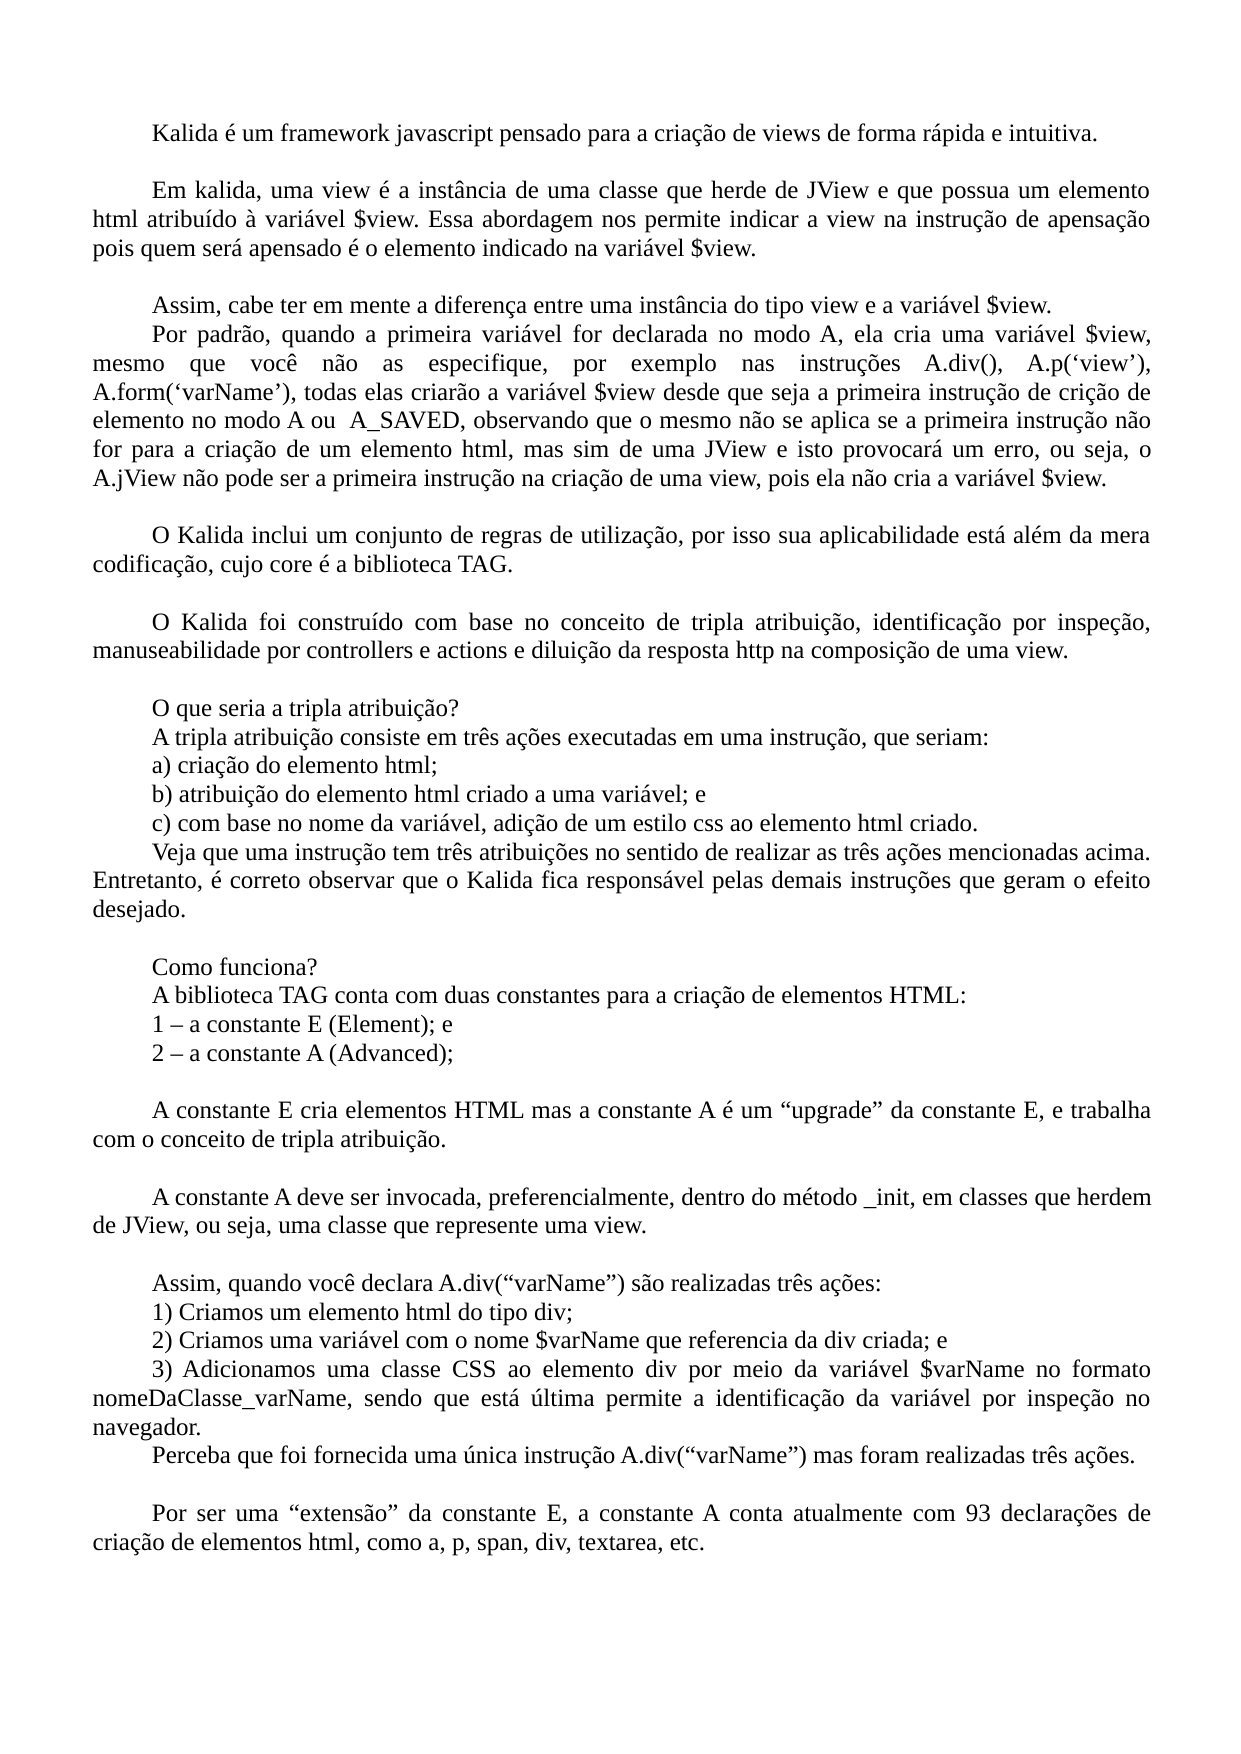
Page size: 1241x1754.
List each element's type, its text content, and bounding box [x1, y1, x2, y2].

text Assim, cabe ter em mente a diferença entre uma instância do tipo view e a variável $view. [92, 291, 1152, 319]
text A biblioteca TAG conta com duas constantes para a criação de elementos HTML: [92, 981, 1152, 1009]
text Veja que uma instrução tem três atribuições no sentido de realizar as três ações mencionadas acima. Entretanto, é correto observar que o Kalida fica responsável pelas demais instruções que geram o efeito desejado. [92, 837, 1152, 923]
text a) criação do elemento html; [92, 751, 1152, 779]
text A constante E cria elementos HTML mas a constante A é um “upgrade” da constante E, e trabalha com o conceito de tripla atribuição. [92, 1096, 1152, 1153]
text O Kalida inclui um conjunto de regras de utilização, por isso sua aplicabilidade está além da mera codificação, cujo core é a biblioteca TAG. [92, 521, 1152, 578]
text Assim, quando você declara A.div(“varName”) são realizadas três ações: [92, 1268, 1152, 1297]
text Perceba que foi fornecida uma única instrução A.div(“varName”) mas foram realizadas três ações. [92, 1441, 1152, 1469]
text b) atribuição do elemento html criado a uma variável; e [92, 779, 1152, 808]
text 1) Criamos um elemento html do tipo div; [92, 1297, 1152, 1326]
text 3) Adicionamos uma classe CSS ao elemento div por meio da variável $varName no formato nomeDaClasse_varName, sendo que está última permite a identificação da variável por inspeção no navegador. [92, 1354, 1152, 1441]
text Por padrão, quando a primeira variável for declarada no modo A, ela cria uma variável $view, mesmo que você não as especifique, por exemplo nas instruções A.div(), A.p(‘view’), A.form(‘varName’), todas elas criarão a variável $view desde que seja a primeira instrução de crição de elemento no modo A ou A_SAVED, observando que o mesmo não se aplica se a primeira instrução não for para a criação de um elemento html, mas sim de uma JView e isto provocará um erro, ou seja, o A.jView não pode ser a primeira instrução na criação de uma view, pois ela não cria a variável $view. [92, 319, 1152, 492]
text O que seria a tripla atribuição? [92, 693, 1152, 722]
text Como funciona? [92, 952, 1152, 981]
text A constante A deve ser invocada, preferencialmente, dentro do método _init, em classes que herdem de JView, ou seja, uma classe que represente uma view. [92, 1182, 1152, 1239]
text A tripla atribuição consiste em três ações executadas em uma instrução, que seriam: [92, 722, 1152, 751]
text 1 – a constante E (Element); e [92, 1009, 1152, 1038]
text O Kalida foi construído com base no conceito de tripla atribuição, identificação por inspeção, manuseabilidade por controllers e actions e diluição da resposta http na composição de uma view. [92, 607, 1152, 664]
text Em kalida, uma view é a instância de uma classe que herde de JView e que possua um elemento html atribuído à variável $view. Essa abordagem nos permite indicar a view na instrução de apensação pois quem será apensado é o elemento indicado na variável $view. [92, 176, 1152, 262]
text Por ser uma “extensão” da constante E, a constante A conta atualmente com 93 declarações de criação de elementos html, como a, p, span, div, textarea, etc. [92, 1498, 1152, 1556]
text c) com base no nome da variável, adição de um estilo css ao elemento html criado. [92, 808, 1152, 837]
text 2) Criamos uma variável com o nome $varName que referencia da div criada; e [92, 1326, 1152, 1354]
text Kalida é um framework javascript pensado para a criação de views de forma rápida e intuitiva. [92, 118, 1152, 147]
text 2 – a constante A (Advanced); [92, 1038, 1152, 1067]
